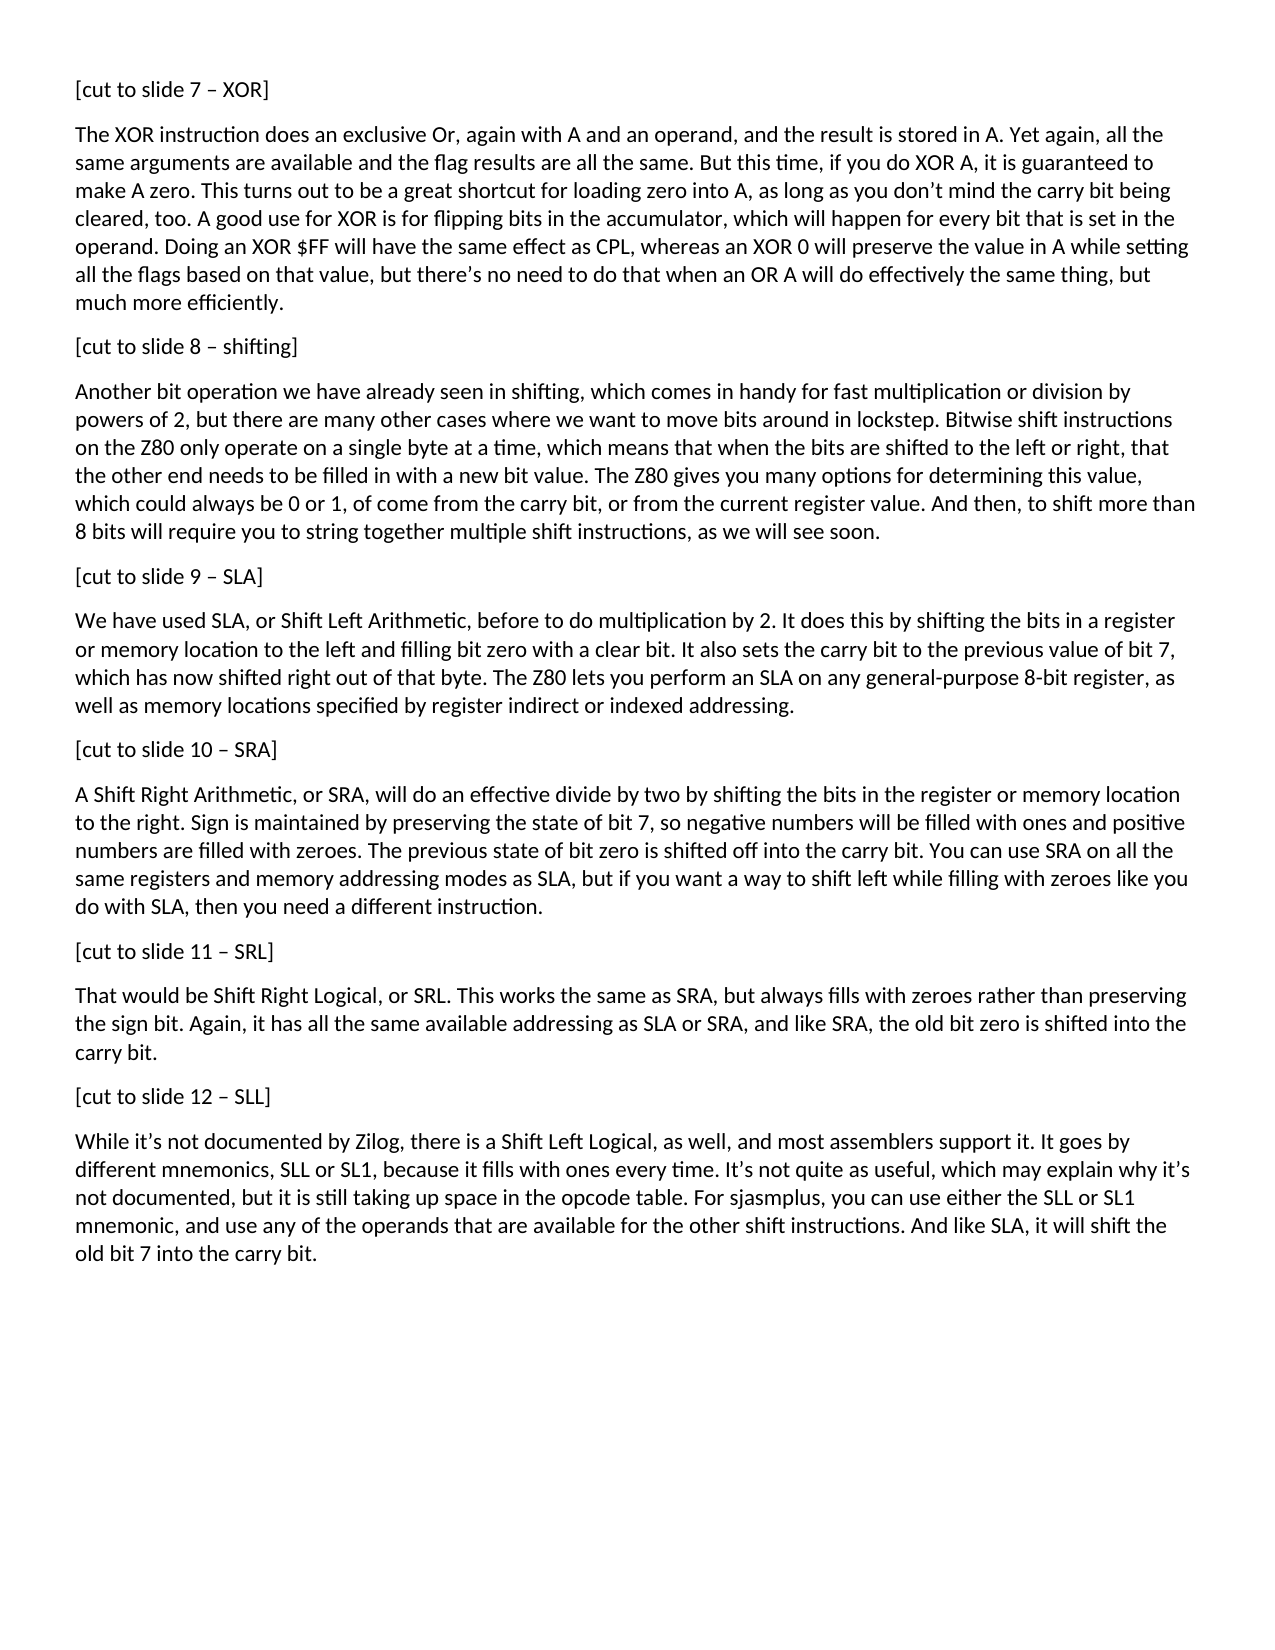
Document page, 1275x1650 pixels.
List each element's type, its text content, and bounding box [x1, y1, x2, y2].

text A Shift Right Arithmetic, or SRA, will do an effective divide by two by shifting the bits in the register or memory location to the right. Sign is maintained by preserving the state of bit 7, so negative numbers will be filled with ones and positive numbers are filled with zeroes. The previous state of bit zero is shifted off into the carry bit. You can use SRA on all the same registers and memory addressing modes as SLA, but if you want a way to shift left while filling with zeroes like you do with SLA, then you need a different instruction. [75, 780, 1200, 920]
text [cut to slide 10 – SRA] [75, 735, 1200, 763]
text [cut to slide 8 – shifting] [75, 332, 1200, 361]
text [cut to slide 12 – SLL] [75, 1082, 1200, 1110]
text The XOR instruction does an exclusive Or, again with A and an operand, and the result is stored in A. Yet again, all the same arguments are available and the flag results are all the same. But this time, if you do XOR A, it is guaranteed to make A zero. This turns out to be a great shortcut for loading zero into A, as long as you don’t mind the carry bit being cleared, too. A good use for XOR is for flipping bits in the accumulator, which will happen for every bit that is set in the operand. Doing an XOR $FF will have the same effect as CPL, whereas an XOR 0 will preserve the value in A while setting all the flags based on that value, but there’s no need to do that when an OR A will do effectively the same thing, but much more efficiently. [75, 120, 1200, 316]
text We have used SLA, or Shift Left Arithmetic, before to do multiplication by 2. It does this by shifting the bits in a register or memory location to the left and filling bit zero with a clear bit. It also sets the carry bit to the previous value of bit 7, which has now shifted right out of that byte. The Z80 lets you perform an SLA on any general-purpose 8-bit register, as well as memory locations specified by register indirect or indexed addressing. [75, 607, 1200, 719]
text [cut to slide 9 – SLA] [75, 562, 1200, 590]
text [cut to slide 7 – XOR] [75, 75, 1200, 103]
text [cut to slide 11 – SRL] [75, 937, 1200, 965]
text That would be Shift Right Logical, or SRL. This works the same as SRA, but always fills with zeroes rather than preserving the sign bit. Again, it has all the same available addressing as SLA or SRA, and like SRA, the old bit zero is shifted into the carry bit. [75, 982, 1200, 1066]
text While it’s not documented by Zilog, there is a Shift Left Logical, as well, and most assemblers support it. It goes by different mnemonics, SLL or SL1, because it fills with ones every time. It’s not quite as useful, which may explain why it’s not documented, but it is still taking up space in the opcode table. For sjasmplus, you can use either the SLL or SL1 mnemonic, and use any of the operands that are available for the other shift instructions. And like SLA, it will shift the old bit 7 into the carry bit. [75, 1127, 1200, 1267]
text Another bit operation we have already seen in shifting, which comes in handy for fast multiplication or division by powers of 2, but there are many other cases where we want to move bits around in lockstep. Bitwise shift instructions on the Z80 only operate on a single byte at a time, which means that when the bits are shifted to the left or right, that the other end needs to be filled in with a new bit value. The Z80 gives you many options for determining this value, which could always be 0 or 1, of come from the carry bit, or from the current register value. And then, to shift more than 8 bits will require you to string together multiple shift instructions, as we will see soon. [75, 377, 1200, 545]
